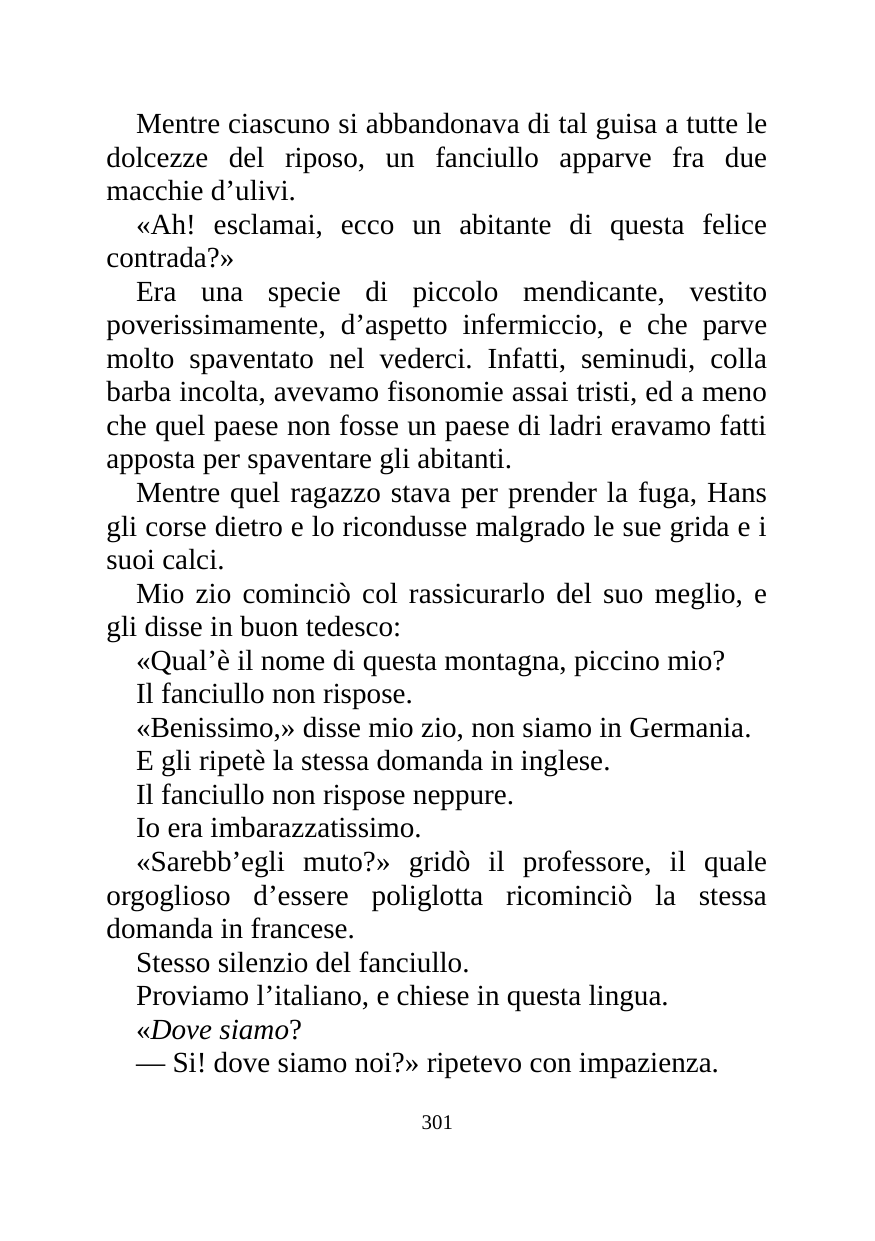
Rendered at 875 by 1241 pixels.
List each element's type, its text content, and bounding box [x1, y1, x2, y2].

text Il fanciullo non rispose. [106, 676, 768, 710]
text Mio zio cominciò col rassicurarlo del suo meglio, e gli disse in buon tedesco: [106, 576, 768, 643]
text Mentre quel ragazzo stava per prender la fuga, Hans gli corse dietro e lo ricondusse malgrado le sue grida e i suoi calci. [106, 475, 768, 576]
text Proviamo l’italiano, e chiese in questa lingua. [106, 978, 768, 1012]
text Io era imbarazzatissimo. [106, 811, 768, 844]
text «Dove siamo? [106, 1012, 768, 1045]
text «Qual’è il nome di questa montagna, piccino mio? [106, 643, 768, 676]
text «Sarebb’egli muto?» gridò il professore, il quale orgoglioso d’essere poliglotta ricominciò la stessa domanda in francese. [106, 844, 768, 945]
text — Si! dove siamo noi?» ripetevo con impazienza. [106, 1045, 768, 1079]
text «Ah! esclamai, ecco un abitante di questa felice contrada?» [106, 207, 768, 274]
text E gli ripetè la stessa domanda in inglese. [106, 743, 768, 777]
text «Benissimo,» disse mio zio, non siamo in Germania. [106, 710, 768, 743]
text Il fanciullo non rispose neppure. [106, 777, 768, 811]
text Stesso silenzio del fanciullo. [106, 945, 768, 978]
text Mentre ciascuno si abbandonava di tal guisa a tutte le dolcezze del riposo, un fanciullo apparve fra due macchie d’ulivi. [106, 106, 768, 207]
text Era una specie di piccolo mendicante, vestito poverissimamente, d’aspetto infermiccio, e che parve molto spaventato nel vederci. Infatti, seminudi, colla barba incolta, avevamo fisonomie assai tristi, ed a meno che quel paese non fosse un paese di ladri eravamo fatti apposta per spaventare gli abitanti. [106, 274, 768, 475]
